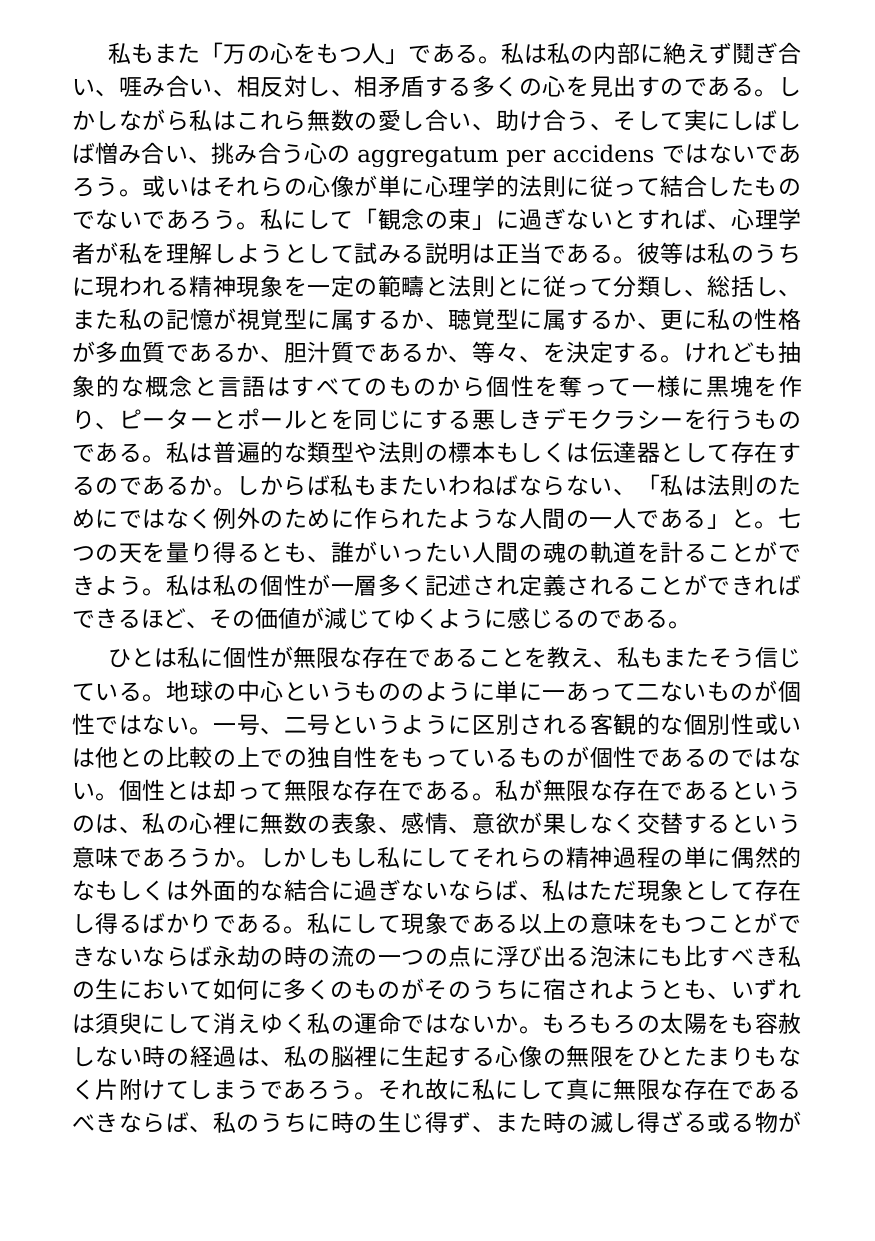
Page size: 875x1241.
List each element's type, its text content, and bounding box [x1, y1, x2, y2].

text ひとは私に個性が無限な存在であることを教え、私もまたそう信じている。地球の中心というもののように単に一あって二ないものが個性ではない。一号、二号というように区別される客観的な個別性或いは他との比較の上での独自性をもっているものが個性であるのではない。個性とは却って無限な存在である。私が無限な存在であるというのは、私の心裡に無数の表象、感情、意欲が果しなく交替するという意味であろうか。しかしもし私にしてそれらの精神過程の単に偶然的なもしくは外面的な結合に過ぎないならば、私はただ現象として存在し得るばかりである。私にして現象である以上の意味をもつことができないならば永劫の時の流の一つの点に浮び出る泡沫にも比すべき私の生において如何に多くのものがそのうちに宿されようとも、いずれは須臾にして消えゆく私の運命ではないか。もろもろの太陽をも容赦しない時の経過は、私の脳裡に生起する心像の無限をひとたまりもなく片附けてしまうであろう。それ故に私にして真に無限な存在であるべきならば、私のうちに時の生じ得ず、また時の滅し得ざる或る物が [72, 640, 802, 1138]
text 私もまた「万の心をもつ人」である。私は私の内部に絶えず鬩ぎ合い、啀み合い、相反対し、相矛盾する多くの心を見出すのである。しかしながら私はこれら無数の愛し合い、助け合う、そして実にしばしば憎み合い、挑み合う心の aggregatum per accidens ではないであろう。或いはそれらの心像が単に心理学的法則に従って結合したものでないであろう。私にして「観念の束」に過ぎないとすれば、心理学者が私を理解しようとして試みる説明は正当である。彼等は私のうちに現われる精神現象を一定の範疇と法則とに従って分類し、総括し、また私の記憶が視覚型に属するか、聴覚型に属するか、更に私の性格が多血質であるか、胆汁質であるか、等々、を決定する。けれども抽象的な概念と言語はすべてのものから個性を奪って一様に黒塊を作り、ピーターとポールとを同じにする悪しきデモクラシーを行うものである。私は普遍的な類型や法則の標本もしくは伝達器として存在するのであるか。しからば私もまたいわねばならない、「私は法則のためにではなく例外のために作られたような人間の一人である」と。七つの天を量り得るとも、誰がいったい人間の魂の軌道を計ることができよう。私は私の個性が一層多く記述され定義されることができればできるほど、その価値が減じてゆくように感じるのである。 [72, 36, 802, 634]
